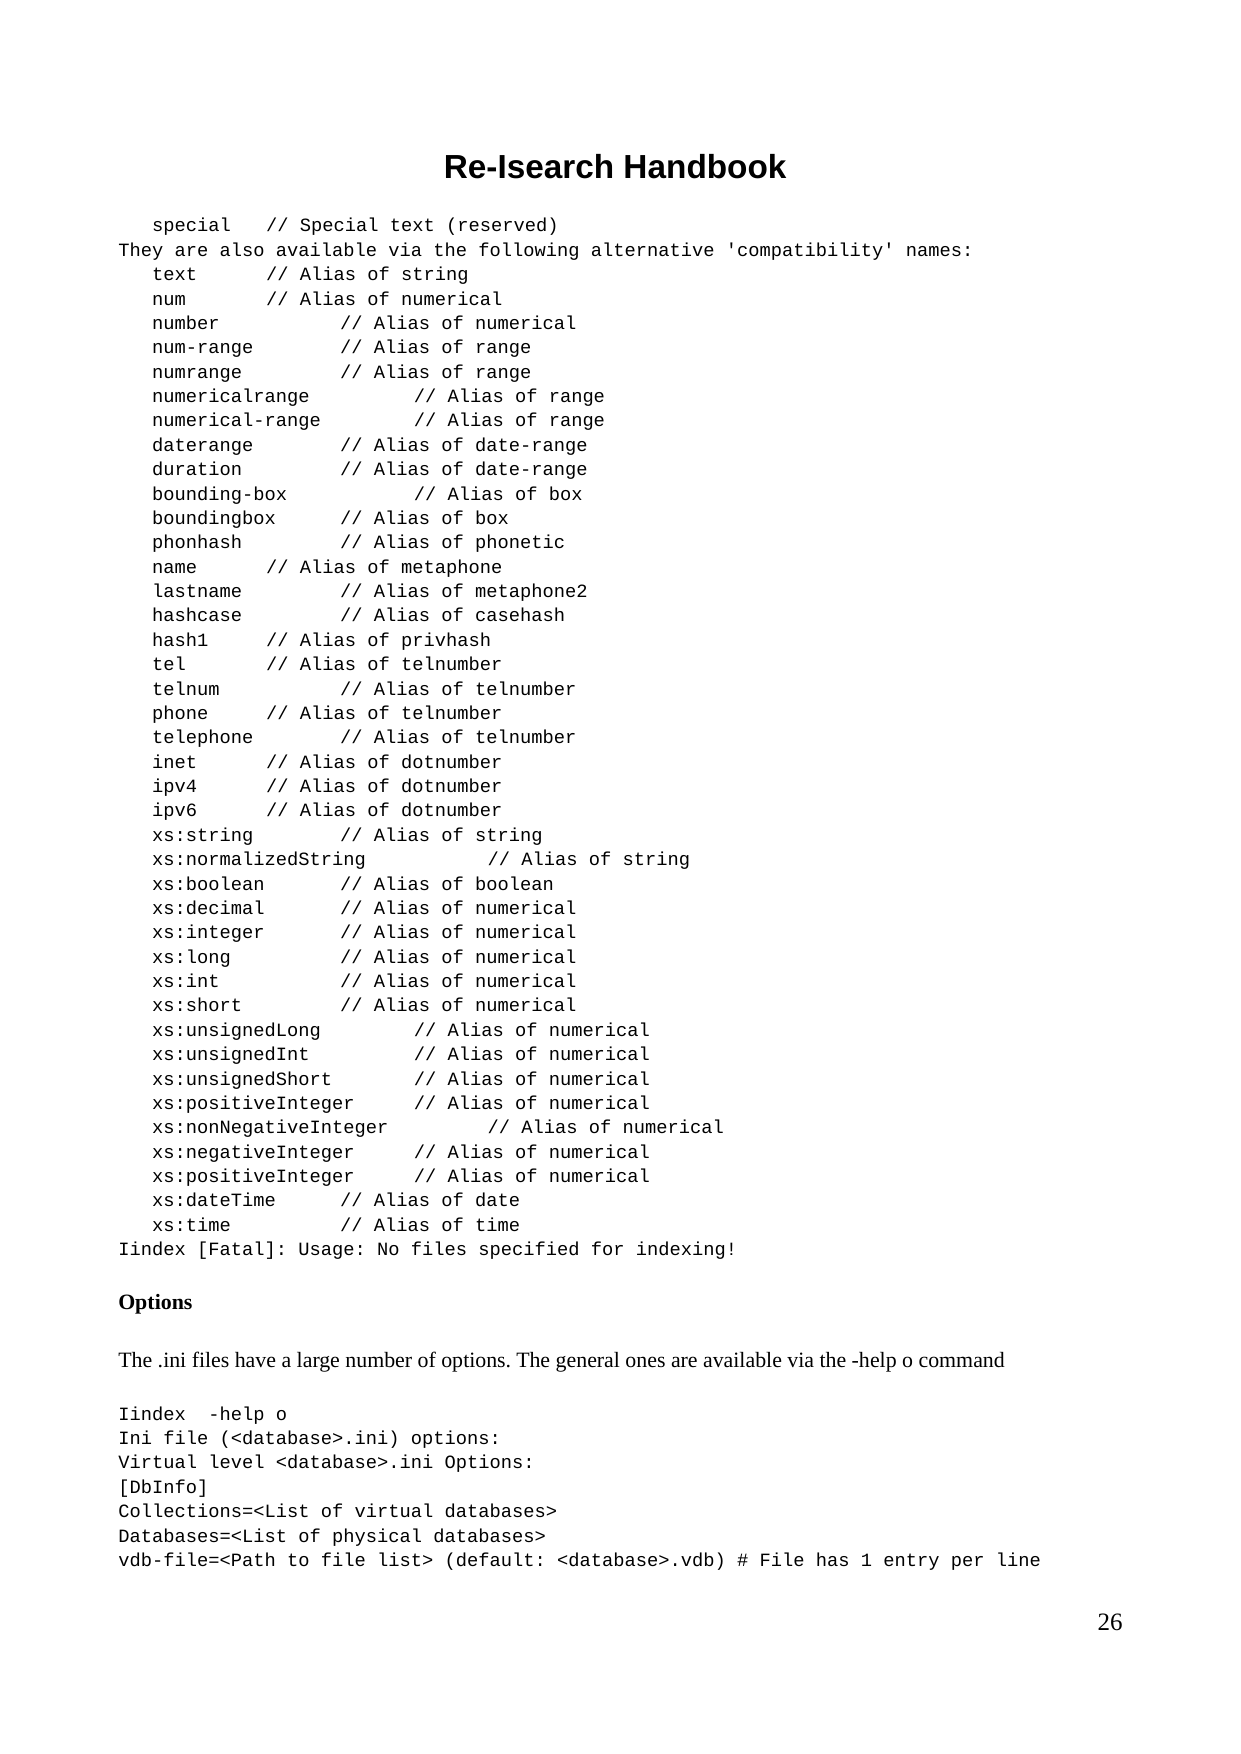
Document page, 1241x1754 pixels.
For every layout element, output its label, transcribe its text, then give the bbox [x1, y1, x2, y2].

text xs:unsignedInt // Alias of numerical [118, 1045, 1122, 1066]
text numericalrange // Alias of range [118, 387, 1122, 408]
text special // Special text (reserved) [118, 216, 1122, 237]
text xs:dateTime // Alias of date [118, 1191, 1122, 1212]
text duration // Alias of date-range [118, 460, 1122, 481]
text xs:unsignedShort // Alias of numerical [118, 1069, 1122, 1091]
text vdb-file=<Path to file list> (default: <database>.vdb) # File has 1 entry per line [118, 1551, 1122, 1572]
text xs:positiveInteger // Alias of numerical [118, 1167, 1122, 1188]
text Iindex -help o [118, 1404, 1122, 1426]
text tel // Alias of telnumber [118, 655, 1122, 676]
text xs:string // Alias of string [118, 826, 1122, 847]
text xs:negativeInteger // Alias of numerical [118, 1142, 1122, 1164]
text Virtual level <database>.ini Options: [118, 1453, 1122, 1474]
text bounding-box // Alias of box [118, 484, 1122, 506]
text ipv4 // Alias of dotnumber [118, 777, 1122, 798]
text xs:positiveInteger // Alias of numerical [118, 1094, 1122, 1115]
text Iindex [Fatal]: Usage: No files specified for indexing! [118, 1240, 1122, 1261]
text phone // Alias of telnumber [118, 704, 1122, 725]
text phonhash // Alias of phonetic [118, 533, 1122, 554]
text xs:decimal // Alias of numerical [118, 899, 1122, 920]
text numrange // Alias of range [118, 362, 1122, 384]
text hashcase // Alias of casehash [118, 606, 1122, 627]
text Options [118, 1289, 1122, 1314]
text daterange // Alias of date-range [118, 436, 1122, 457]
text num // Alias of numerical [118, 289, 1122, 311]
text telnum // Alias of telnumber [118, 679, 1122, 701]
text [DbInfo] [118, 1478, 1122, 1499]
text number // Alias of numerical [118, 314, 1122, 335]
text name // Alias of metaphone [118, 557, 1122, 579]
text inet // Alias of dotnumber [118, 752, 1122, 774]
text lastname // Alias of metaphone2 [118, 582, 1122, 603]
text xs:normalizedString // Alias of string [118, 850, 1122, 871]
text xs:unsignedLong // Alias of numerical [118, 1021, 1122, 1042]
text Ini file (<database>.ini) options: [118, 1429, 1122, 1450]
text xs:int // Alias of numerical [118, 972, 1122, 993]
text ipv6 // Alias of dotnumber [118, 801, 1122, 822]
text They are also available via the following alternative 'compatibility' names: [118, 241, 1122, 262]
text hash1 // Alias of privhash [118, 631, 1122, 652]
text numerical-range // Alias of range [118, 411, 1122, 432]
text xs:long // Alias of numerical [118, 947, 1122, 969]
text xs:short // Alias of numerical [118, 996, 1122, 1017]
text xs:integer // Alias of numerical [118, 923, 1122, 944]
text text // Alias of string [118, 265, 1122, 286]
text Databases=<List of physical databases> [118, 1526, 1122, 1548]
text telephone // Alias of telnumber [118, 728, 1122, 749]
text The .ini files have a large number of options. The general ones are available via the -help o command [118, 1347, 1122, 1372]
text num-range // Alias of range [118, 338, 1122, 359]
text Collections=<List of virtual databases> [118, 1502, 1122, 1523]
text boundingbox // Alias of box [118, 509, 1122, 530]
text xs:boolean // Alias of boolean [118, 874, 1122, 896]
text xs:nonNegativeInteger // Alias of numerical [118, 1118, 1122, 1139]
text xs:time // Alias of time [118, 1216, 1122, 1237]
